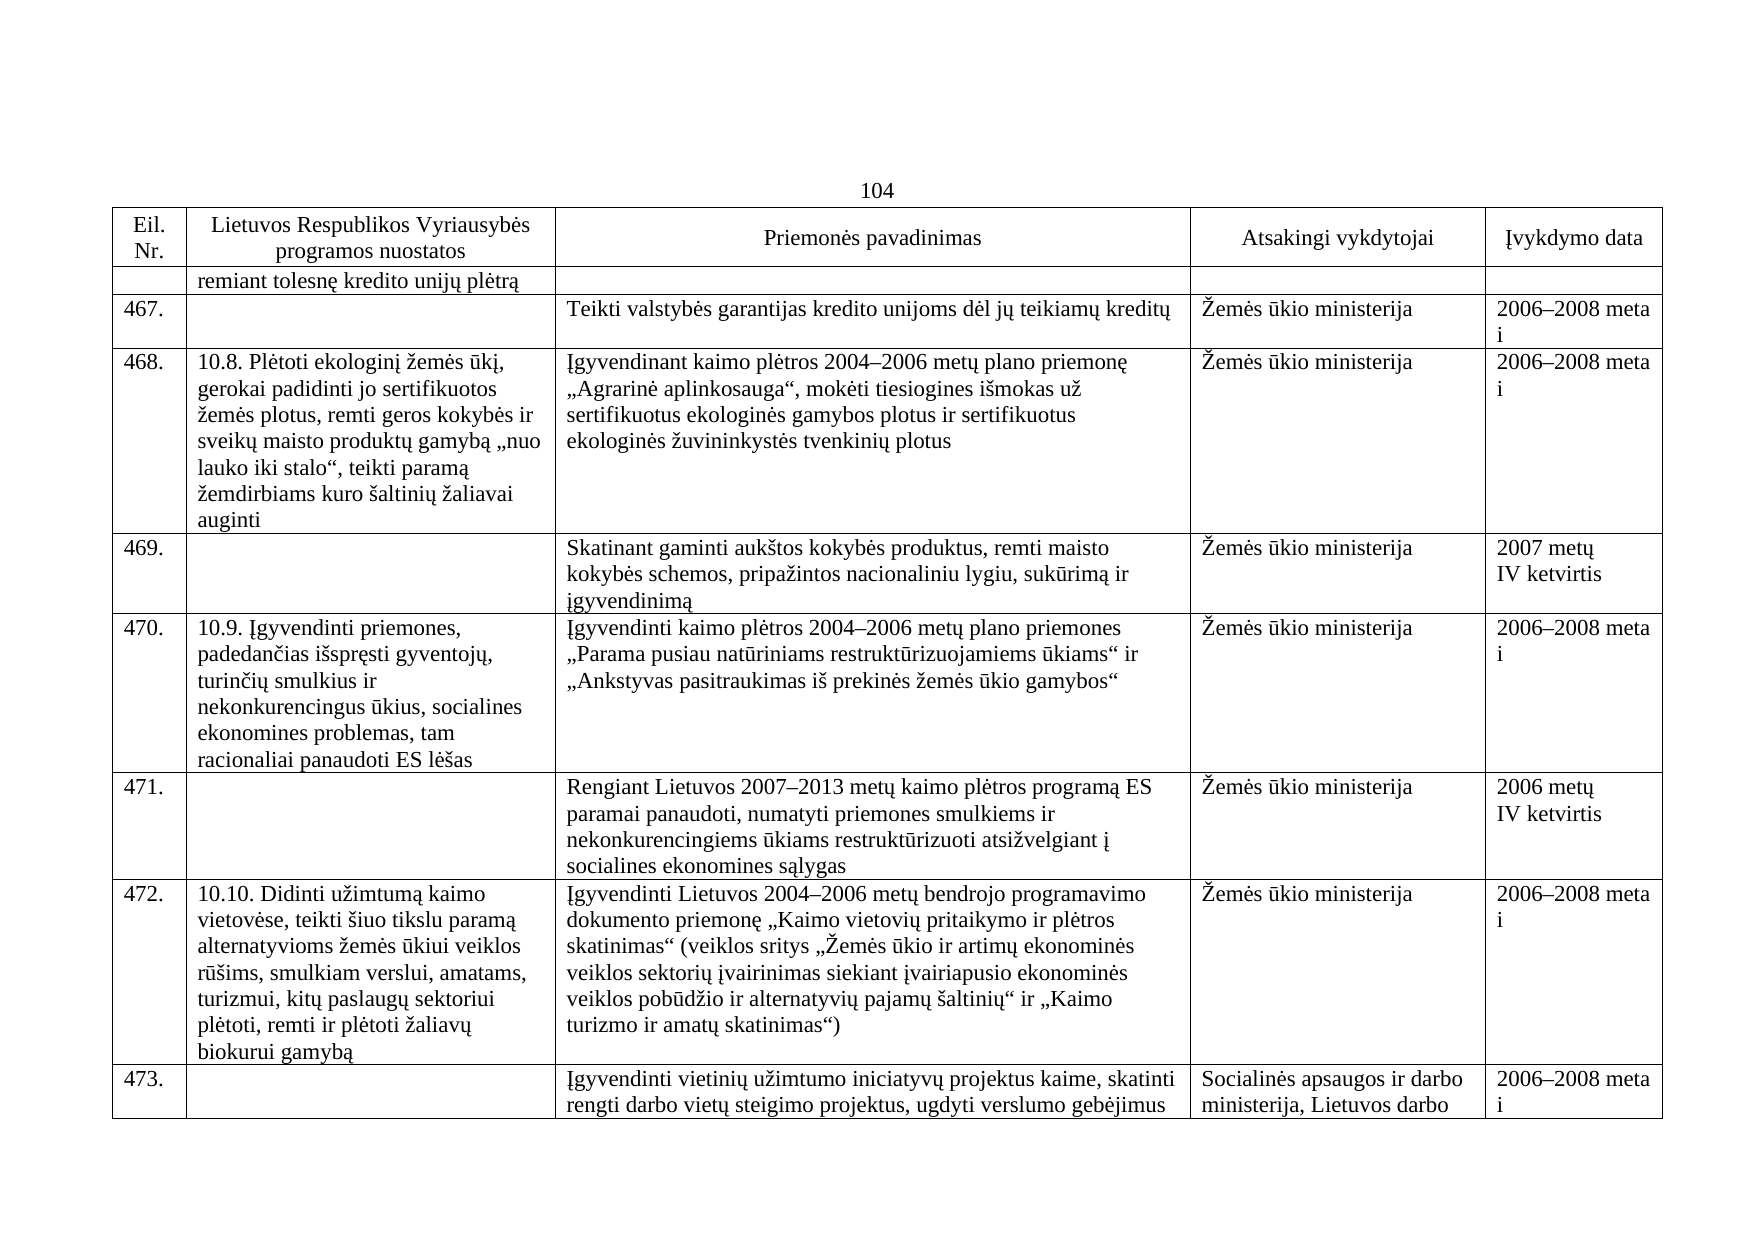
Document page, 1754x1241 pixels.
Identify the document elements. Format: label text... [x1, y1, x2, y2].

table_cell [113, 267, 186, 294]
table_cell 2006–2008 metai [1486, 295, 1662, 347]
table_cell Įgyvendinti Lietuvos 2004–2006 metų bendrojo programavimo dokumento priemonę „Kaimo vietovių pritaikymo ir plėtros skatinimas“ (veiklos sritys „Žemės ūkio ir artimų ekonominės veiklos sektorių įvairinimas siekiant įvairiapusio ekonominės veiklos pobūdžio ir alternatyvių pajamų šaltinių“ ir „Kaimo turizmo ir amatų skatinimas“) [556, 880, 1190, 1064]
table_header Eil. Nr. [113, 208, 186, 266]
table_cell 472. [113, 880, 186, 1064]
table_cell Įgyvendinant kaimo plėtros 2004–2006 metų plano priemonę „Agrarinė aplinkosauga“, mokėti tiesiogines išmokas už sertifikuotus ekologinės gamybos plotus ir sertifikuotus ekologinės žuvininkystės tvenkinių plotus [556, 349, 1190, 533]
table_header Atsakingi vykdytojai [1191, 208, 1485, 266]
table_cell 10.9. Įgyvendinti priemones, padedančias išspręsti gyventojų, turinčių smulkius ir nekonkurencingus ūkius, socialines ekonomines problemas, tam racionaliai panaudoti ES lėšas [187, 614, 555, 772]
table_cell [187, 295, 555, 347]
table_cell Žemės ūkio ministerija [1191, 534, 1485, 613]
table_cell Žemės ūkio ministerija [1191, 880, 1485, 1064]
table_cell 467. [113, 295, 186, 347]
table_cell Žemės ūkio ministerija [1191, 773, 1485, 879]
table_cell 2006–2008 metai [1486, 349, 1662, 533]
table_header Priemonės pavadinimas [556, 208, 1190, 266]
table_cell remiant tolesnę kredito unijų plėtrą [187, 267, 555, 294]
table_cell 2006 metų IV ketvirtis [1486, 773, 1662, 879]
table_cell Teikti valstybės garantijas kredito unijoms dėl jų teikiamų kreditų [556, 295, 1190, 347]
table_cell Žemės ūkio ministerija [1191, 295, 1485, 347]
table_cell 10.10. Didinti užimtumą kaimo vietovėse, teikti šiuo tikslu paramą alternatyvioms žemės ūkiui veiklos rūšims, smulkiam verslui, amatams, turizmui, kitų paslaugų sektoriui plėtoti, remti ir plėtoti žaliavų biokurui gamybą [187, 880, 555, 1064]
table_cell 2006–2008 metai [1486, 614, 1662, 772]
table_cell Skatinant gaminti aukštos kokybės produktus, remti maisto kokybės schemos, pripažintos nacionaliniu lygiu, sukūrimą ir įgyvendinimą [556, 534, 1190, 613]
table_cell Įgyvendinti kaimo plėtros 2004–2006 metų plano priemones „Parama pusiau natūriniams restruktūrizuojamiems ūkiams“ ir „Ankstyvas pasitraukimas iš prekinės žemės ūkio gamybos“ [556, 614, 1190, 772]
table_cell 468. [113, 349, 186, 533]
table_cell 471. [113, 773, 186, 879]
table_cell [1486, 267, 1662, 294]
table_cell 2007 metų IV ketvirtis [1486, 534, 1662, 613]
table_cell [187, 534, 555, 613]
table_cell 2006–2008 metai [1486, 1065, 1662, 1118]
table_header Lietuvos Respublikos Vyriausybės programos nuostatos [187, 208, 555, 266]
table_cell [187, 773, 555, 879]
table_cell Žemės ūkio ministerija [1191, 349, 1485, 533]
table_cell 10.8. Plėtoti ekologinį žemės ūkį, gerokai padidinti jo sertifikuotos žemės plotus, remti geros kokybės ir sveikų maisto produktų gamybą „nuo lauko iki stalo“, teikti paramą žemdirbiams kuro šaltinių žaliavai auginti [187, 349, 555, 533]
table_cell [1191, 267, 1485, 294]
table_cell Socialinės apsaugos ir darbo ministerija, Lietuvos darbo [1191, 1065, 1485, 1118]
table_cell 473. [113, 1065, 186, 1118]
table_cell Įgyvendinti vietinių užimtumo iniciatyvų projektus kaime, skatinti rengti darbo vietų steigimo projektus, ugdyti verslumo gebėjimus [556, 1065, 1190, 1118]
table_cell 470. [113, 614, 186, 772]
table_cell [556, 267, 1190, 294]
table_cell [187, 1065, 555, 1118]
table_cell Rengiant Lietuvos 2007–2013 metų kaimo plėtros programą ES paramai panaudoti, numatyti priemones smulkiems ir nekonkurencingiems ūkiams restruktūrizuoti atsižvelgiant į socialines ekonomines sąlygas [556, 773, 1190, 879]
table_cell 2006–2008 metai [1486, 880, 1662, 1064]
table_cell 469. [113, 534, 186, 613]
table_header Įvykdymo data [1486, 208, 1662, 266]
table_cell Žemės ūkio ministerija [1191, 614, 1485, 772]
